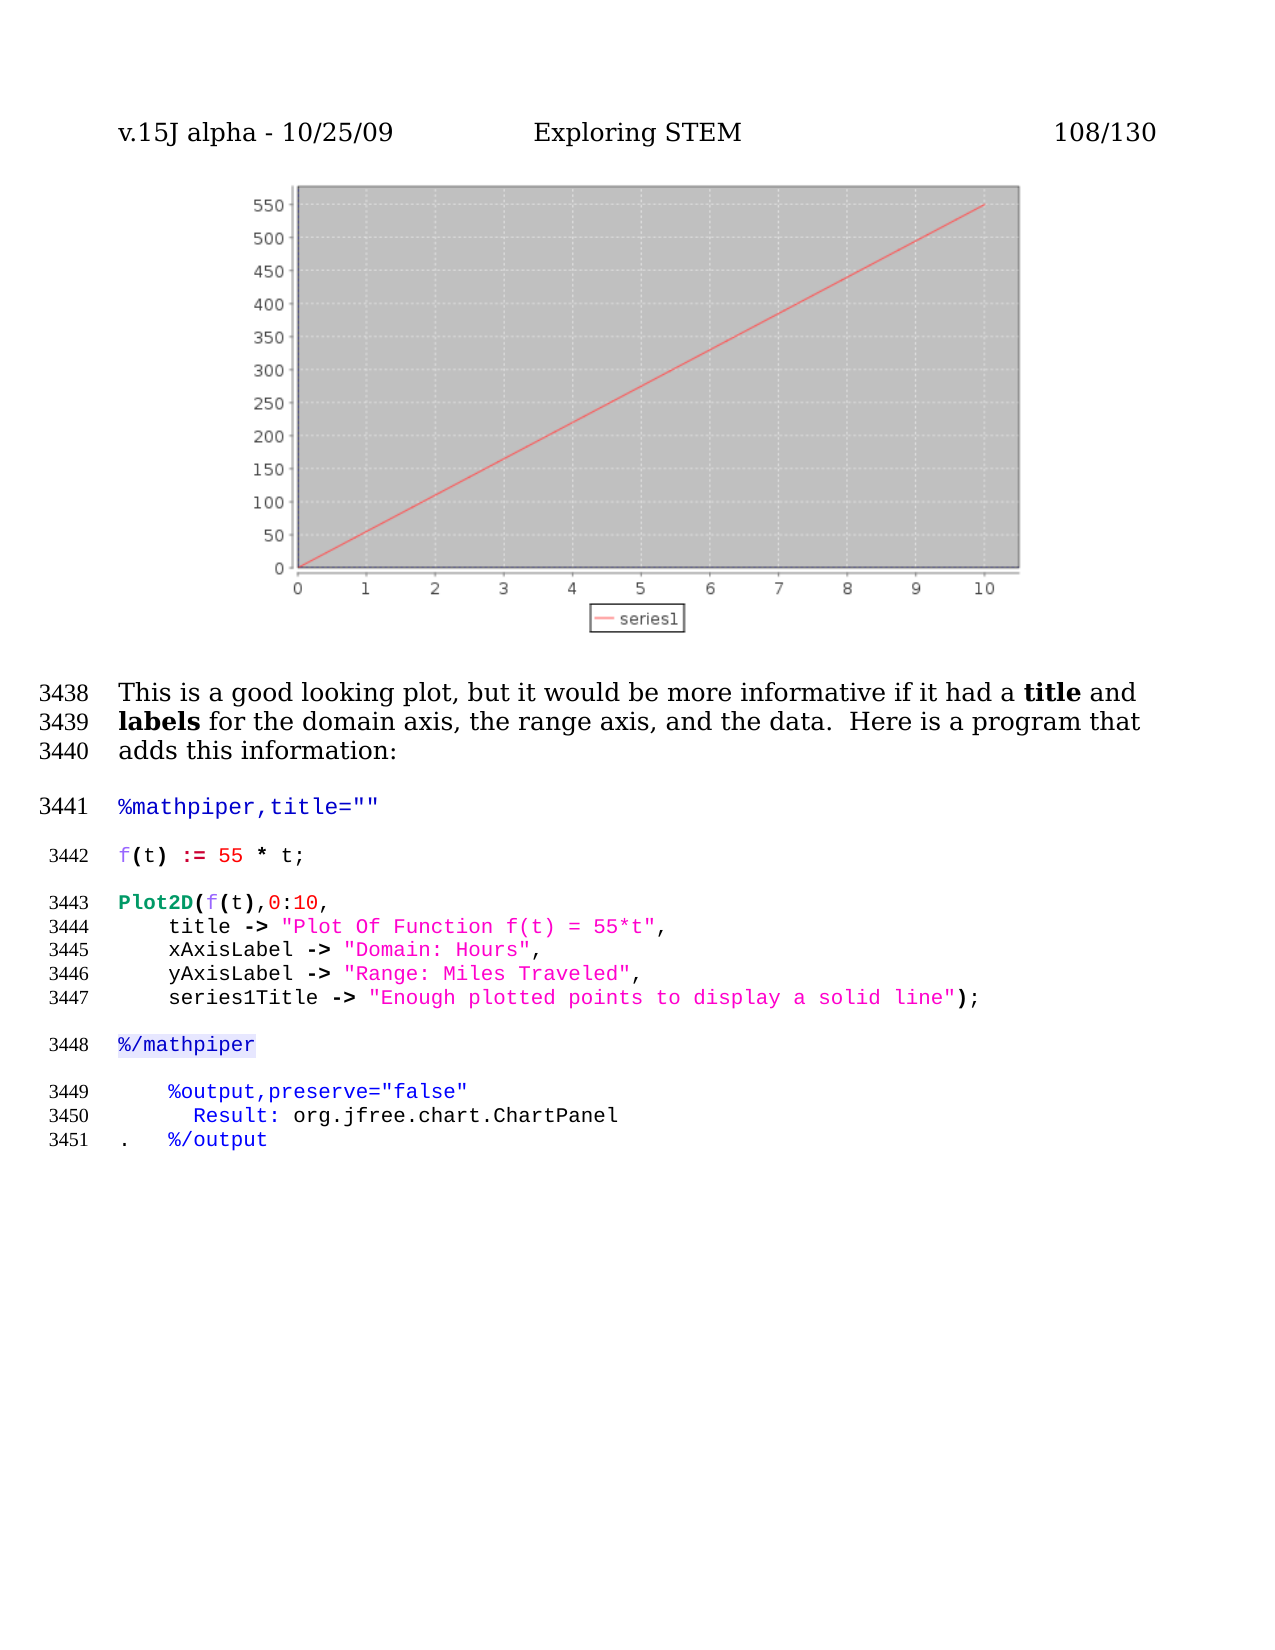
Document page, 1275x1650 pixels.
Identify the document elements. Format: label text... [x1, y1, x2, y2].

text f(t) := 55 * t; [118, 845, 1157, 868]
text This is a good looking plot, but it would be more informative if it had a title and labels for the domain axis, the range axis, and the data. Here is a program that adds this information: [118, 678, 1157, 766]
text yAxisLabel -> "Range: Miles Traveled", [118, 963, 1157, 987]
text %/mathpiper [118, 1034, 1157, 1058]
text . %/output [118, 1128, 1157, 1152]
text %mathpiper,title="" [118, 795, 1157, 821]
text %output,preserve="false" [118, 1081, 1157, 1105]
text Plot2D(f(t),0:10, [118, 892, 1157, 916]
text title -> "Plot Of Function f(t) = 55*t", [118, 916, 1157, 939]
text xAxisLabel -> "Domain: Hours", [118, 939, 1157, 963]
text Result: org.jfree.chart.ChartPanel [118, 1105, 1157, 1128]
picture [240, 176, 1035, 634]
text series1Title -> "Enough plotted points to display a solid line"); [118, 987, 1157, 1010]
